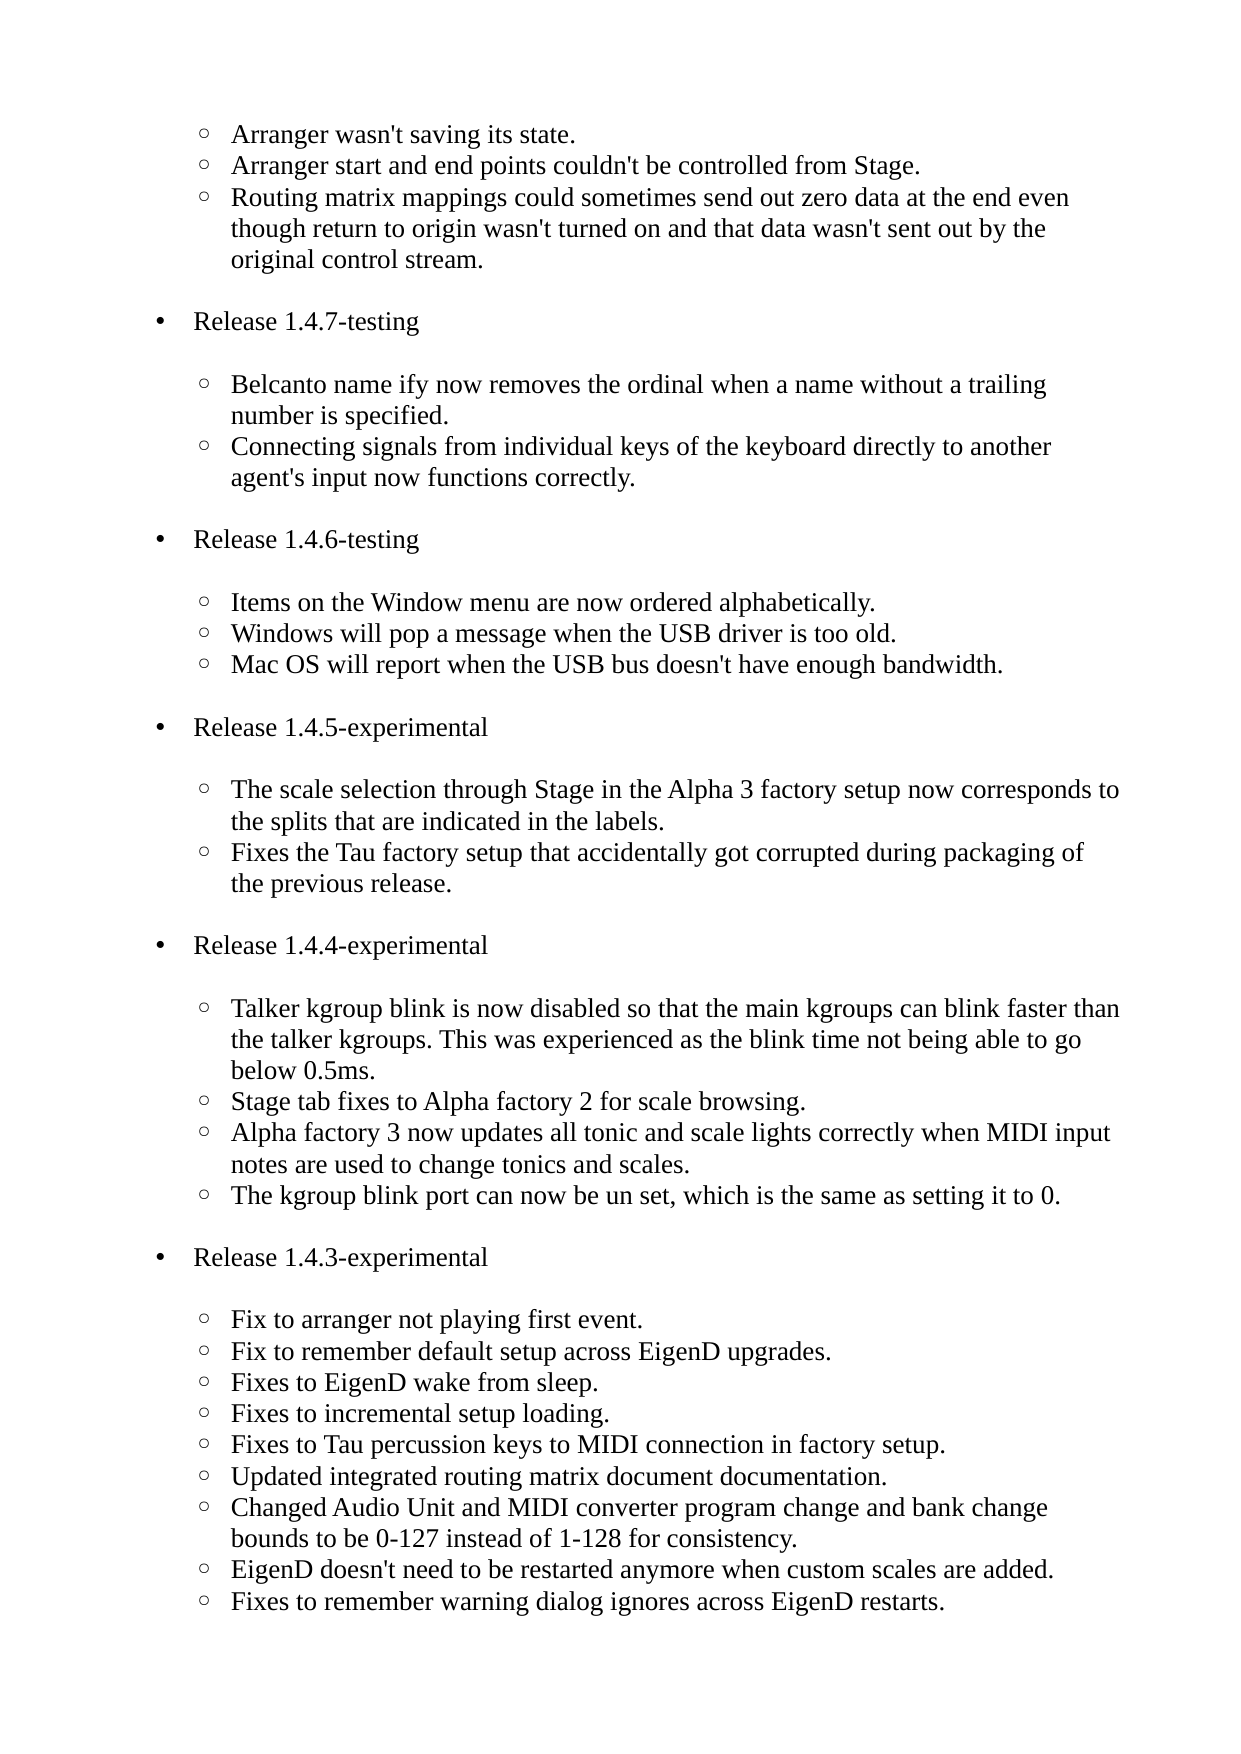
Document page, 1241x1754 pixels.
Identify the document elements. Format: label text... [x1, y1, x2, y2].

list Fix to remember default setup across EigenD upgrades. [193, 1335, 1122, 1366]
list The scale selection through Stage in the Alpha 3 factory setup now corresponds to the splits that are indicated in the labels. [193, 773, 1122, 836]
list Arranger start and end points couldn't be controlled from Stage. [193, 149, 1122, 181]
list Belcanto name ify now removes the ordinal when a name without a trailing number is specified. [193, 368, 1122, 430]
list Connecting signals from individual keys of the keyboard directly to another agent's input now functions correctly. [193, 430, 1122, 492]
list Talker kgroup blink is now disabled so that the main kgroups can blink faster than the talker kgroups. This was experienced as the blink time not being able to go below 0.5ms. [193, 992, 1122, 1085]
list Release 1.4.4-experimental [156, 929, 1122, 961]
list Release 1.4.6-testing [156, 524, 1122, 555]
list Alpha factory 3 now updates all tonic and scale lights correctly when MIDI input notes are used to change tonics and scales. [193, 1116, 1122, 1179]
list Release 1.4.3-experimental [156, 1241, 1122, 1304]
list Routing matrix mappings could sometimes send out zero data at the end even though return to origin wasn't turned on and that data wasn't sent out by the original control stream. [193, 181, 1122, 274]
list Release 1.4.7-testing [156, 305, 1122, 337]
list Release 1.4.5-experimental [156, 711, 1122, 742]
list Changed Audio Unit and MIDI converter program change and bank change bounds to be 0-127 instead of 1-128 for consistency. [193, 1491, 1122, 1553]
list Items on the Window menu are now ordered alphabetically. [193, 586, 1122, 617]
list Fixes to Tau percussion keys to MIDI connection in factory setup. [193, 1429, 1122, 1460]
list EigenD doesn't need to be restarted anymore when custom scales are added. [193, 1553, 1122, 1585]
list Fixes to EigenD wake from sleep. [193, 1366, 1122, 1397]
list Fix to arranger not playing first event. [193, 1304, 1122, 1335]
list Stage tab fixes to Alpha factory 2 for scale browsing. [193, 1085, 1122, 1116]
list Arranger wasn't saving its state. [193, 118, 1122, 149]
list Updated integrated routing matrix document documentation. [193, 1460, 1122, 1491]
list Mac OS will report when the USB bus doesn't have enough bandwidth. [193, 648, 1122, 711]
list Fixes to remember warning dialog ignores across EigenD restarts. [193, 1585, 1122, 1616]
list The kgroup blink port can now be un set, which is the same as setting it to 0. [193, 1179, 1122, 1210]
list Windows will pop a message when the USB driver is too old. [193, 617, 1122, 648]
list Fixes the Tau factory setup that accidentally got corrupted during packaging of the previous release. [193, 836, 1122, 898]
list Fixes to incremental setup loading. [193, 1397, 1122, 1429]
